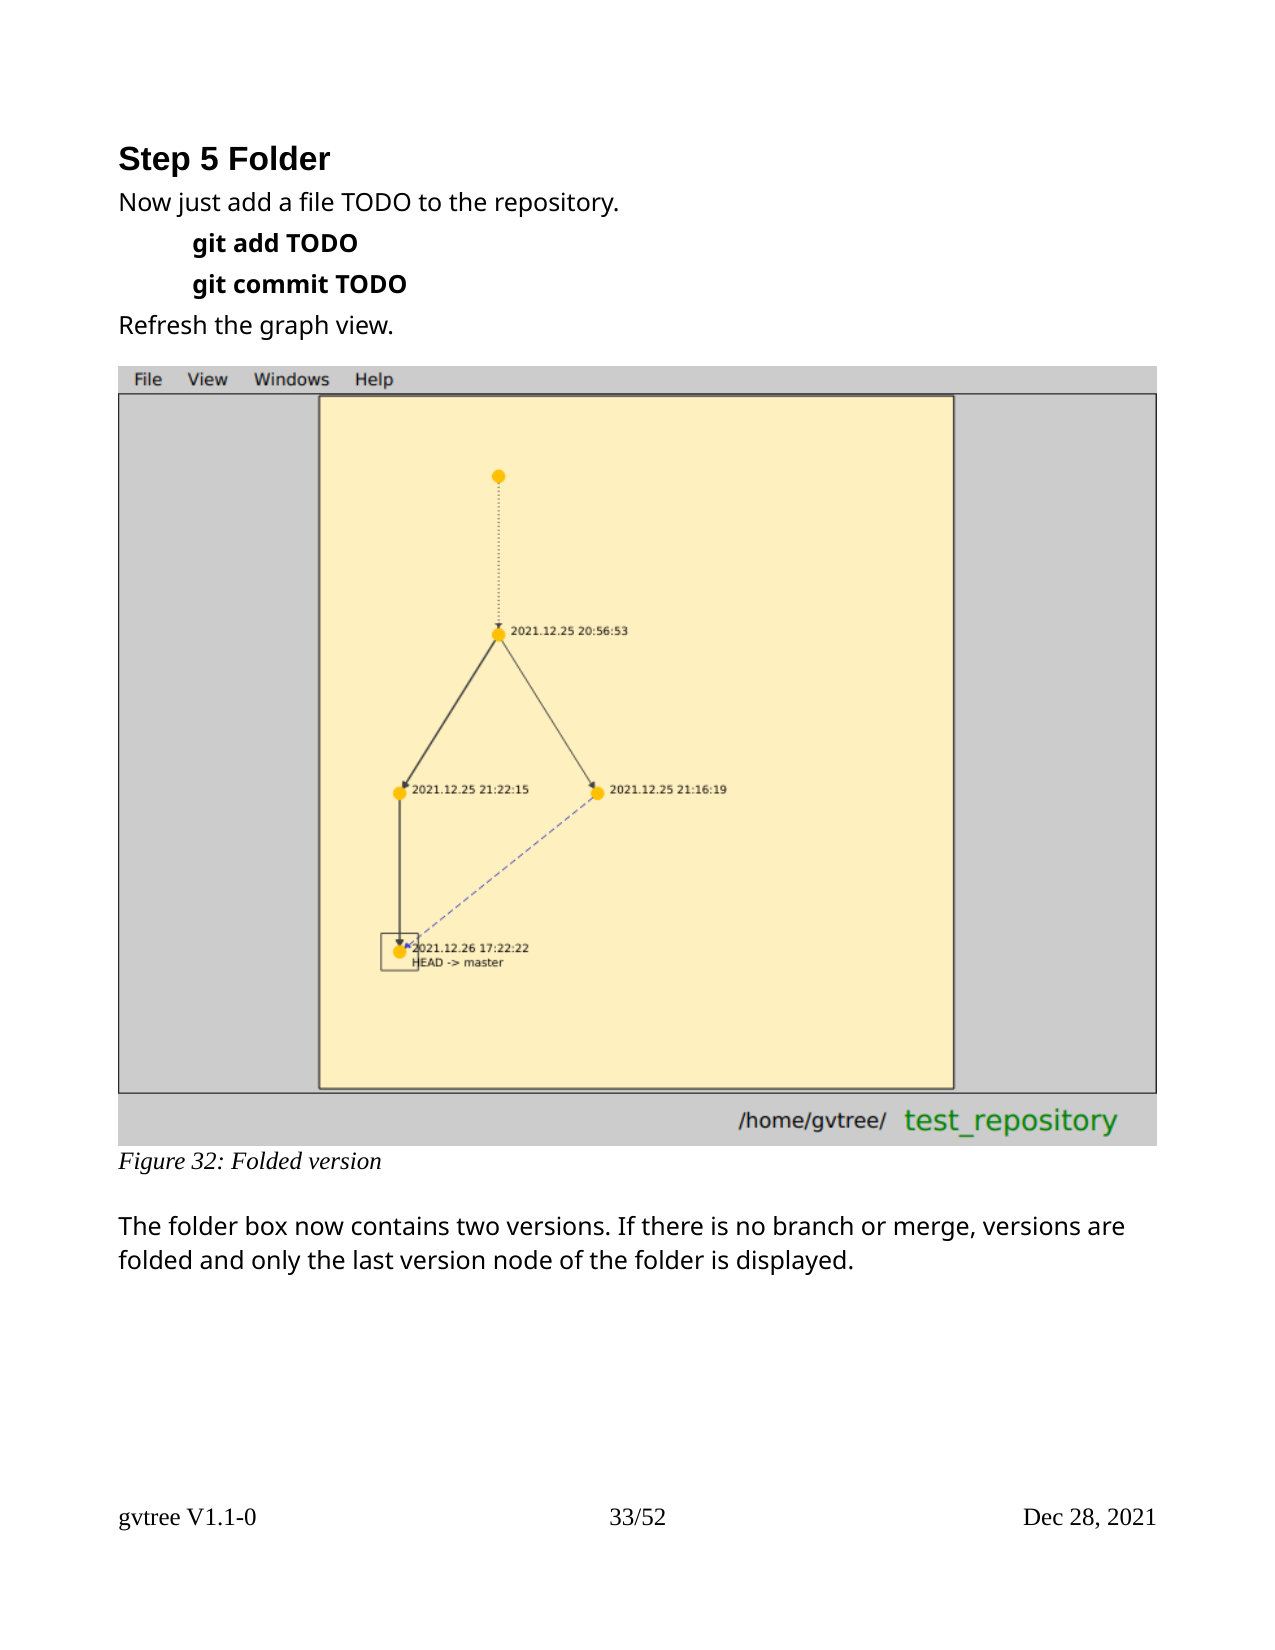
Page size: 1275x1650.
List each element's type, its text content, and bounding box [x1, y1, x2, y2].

text The folder box now contains two versions. If there is no branch or merge, versions are folded and only the last version node of the folder is displayed. [118, 1209, 1157, 1277]
text Figure 32: Folded version [118, 1146, 1157, 1174]
subtitle Step 5 Folder [118, 139, 1157, 178]
text Refresh the graph view. [118, 313, 1157, 340]
text git commit TODO [118, 272, 1157, 299]
text Now just add a file TODO to the repository. [118, 190, 1157, 217]
text git add TODO [118, 231, 1157, 258]
picture [118, 366, 1157, 1146]
